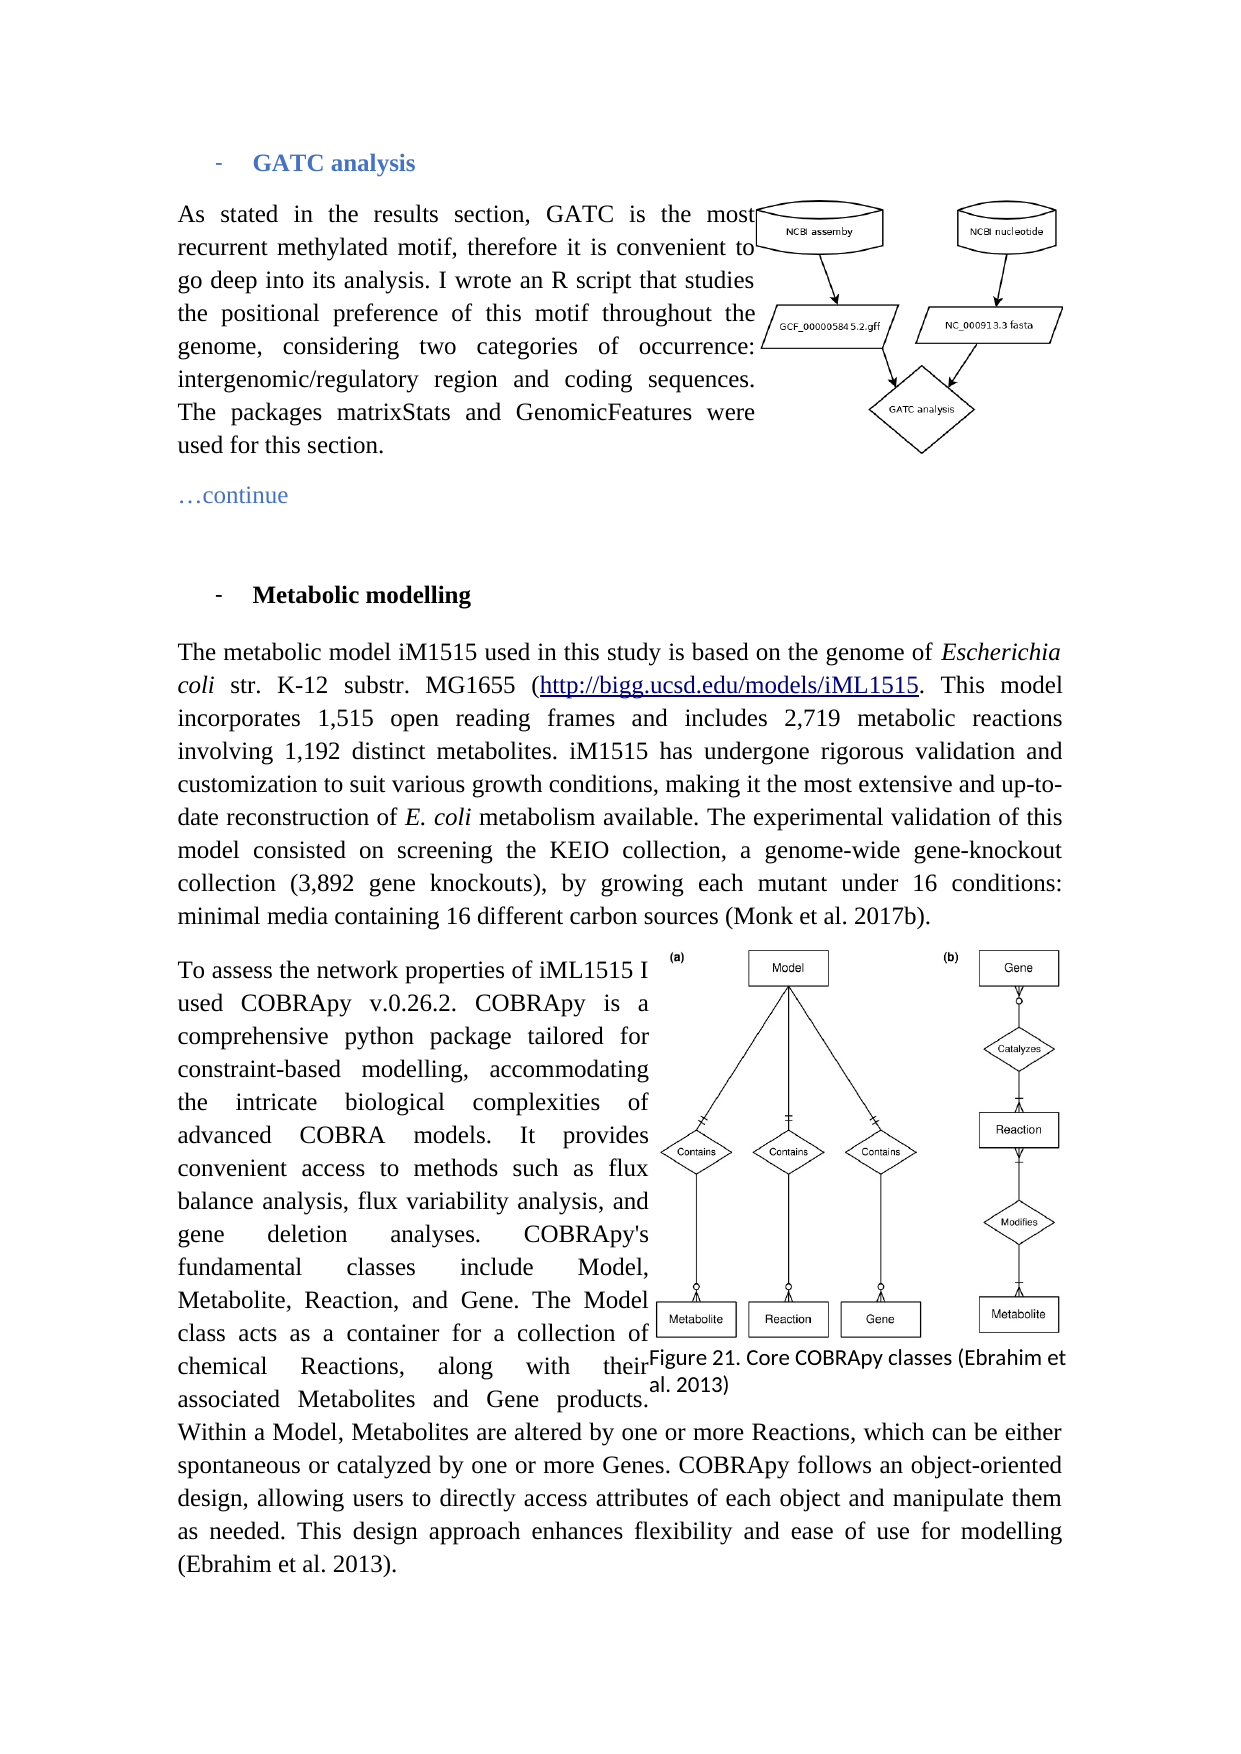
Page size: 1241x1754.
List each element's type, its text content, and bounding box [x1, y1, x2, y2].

text The metabolic model iM1515 used in this study is based on the genome of Escherichia coli str. K-12 substr. MG1655 (http://bigg.ucsd.edu/models/iML1515. This model incorporates 1,515 open reading frames and includes 2,719 metabolic reactions involving 1,192 distinct metabolites. iM1515 has undergone rigorous validation and customization to suit various growth conditions, making it the most extensive and up-to-date reconstruction of E. coli metabolism available. The experimental validation of this model consisted on screening the KEIO collection, a genome-wide gene-knockout collection (3,892 gene knockouts), by growing each mutant under 16 conditions: minimal media containing 16 different carbon sources (Monk et al. 2017b). [177, 637, 1063, 930]
text …continue [177, 480, 1063, 509]
list Metabolic modelling [215, 579, 1063, 610]
text As stated in the results section, GATC is the most recurrent methylated motif, therefore it is convenient to go deep into its analysis. I wrote an R script that studies the positional preference of this motif throughout the genome, considering two categories of occurrence: intergenomic/regulatory region and coding sequences. The packages matrixStats and GenomicFeatures were used for this section. [177, 199, 1063, 459]
text To assess the network properties of iML1515 I used COBRApy v.0.26.2. COBRApy is a comprehensive python package tailored for constraint-based modelling, accommodating the intricate biological complexities of advanced COBRA models. It provides convenient access to methods such as flux balance analysis, flux variability analysis, and gene deletion analyses. COBRApy's fundamental classes include Model, Metabolite, Reaction, and Gene. The Model class acts as a container for a collection of chemical Reactions, along with their associated Metabolites and Gene products. Within a Model, Metabolites are altered by one or more Reactions, which can be either spontaneous or catalyzed by one or more Genes. COBRApy follows an object-oriented design, allowing users to directly access attributes of each object and manipulate them as needed. This design approach enhances flexibility and ease of use for modelling (Ebrahim et al. 2013). [177, 955, 1063, 1578]
list GATC analysis [215, 148, 1063, 178]
